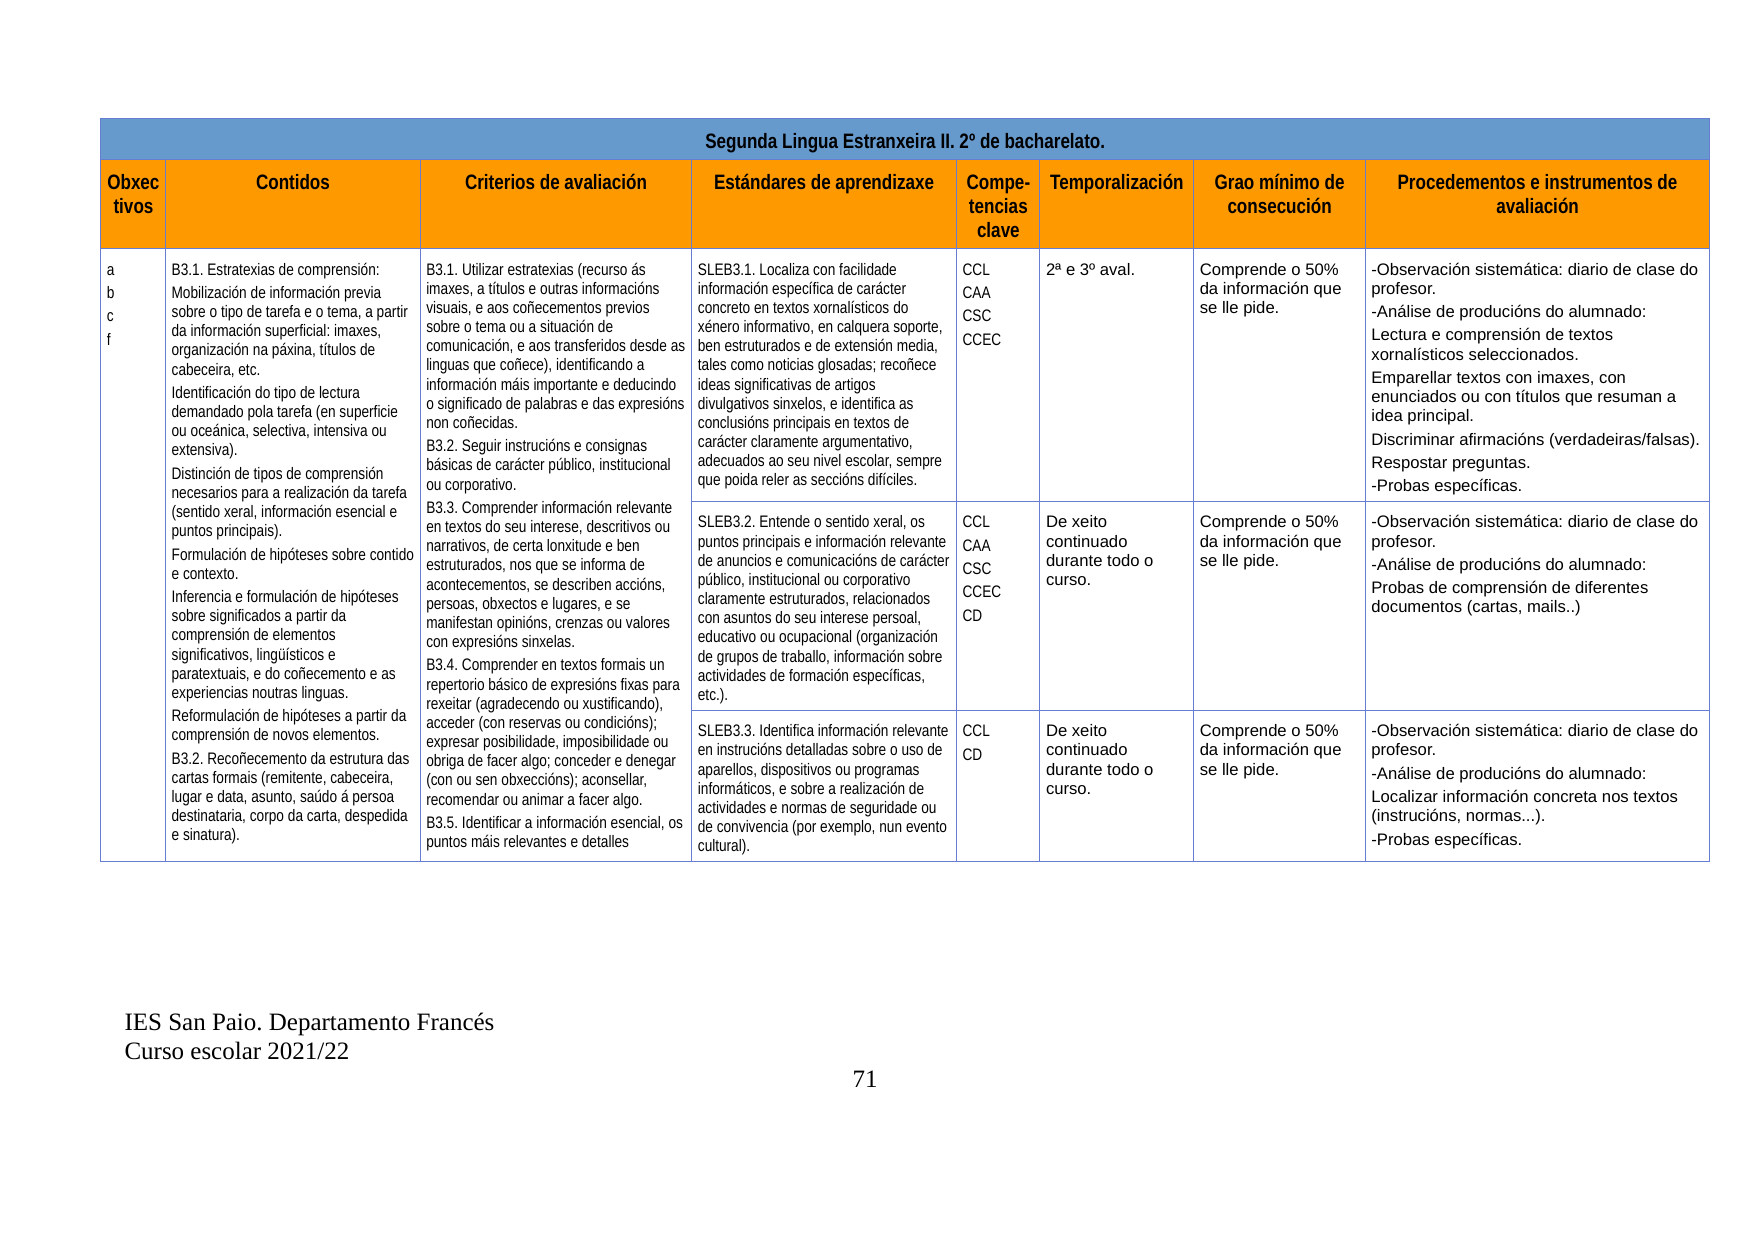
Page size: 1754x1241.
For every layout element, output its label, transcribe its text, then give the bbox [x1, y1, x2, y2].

table_cell Comprende o 50% da información que se lle pide. [1194, 502, 1365, 710]
table_cell -Observación sistemática: diario de clase do profesor. -Análise de producións do alumnado: Lectura e comprensión de textos xornalísticos seleccionados. Emparellar textos con imaxes, con enunciados ou con títulos que resuman a idea principal. Discriminar afirmacións (verdadeiras/falsas). Respostar preguntas. -Probas específicas. [1366, 249, 1709, 501]
table_cell De xeito continuado durante todo o curso. [1040, 711, 1193, 861]
table_cell Temporalización [1040, 160, 1193, 248]
table_cell Contidos [166, 160, 420, 248]
table_cell -Observación sistemática: diario de clase do profesor. -Análise de producións do alumnado: Localizar información concreta nos textos (instrucións, normas...). -Probas específicas. [1366, 711, 1709, 861]
table_cell Compe-tencias clave [957, 160, 1039, 248]
table_cell Comprende o 50% da información que se lle pide. [1194, 711, 1365, 861]
table_cell 2ª e 3º aval. [1040, 249, 1193, 501]
table_cell Comprende o 50% da información que se lle pide. [1194, 249, 1365, 501]
table_cell Grao mínimo de consecución [1194, 160, 1365, 248]
table_cell CCL CAA CSC CCEC [957, 249, 1039, 501]
table_header Segunda Lingua Estranxeira II. 2º de bacharelato. [101, 119, 1709, 159]
table_cell CCL CD [957, 711, 1039, 861]
table_cell De xeito continuado durante todo o curso. [1040, 502, 1193, 710]
table_cell a b c f [101, 249, 165, 861]
table_cell B3.1. Utilizar estratexias (recurso ás imaxes, a títulos e outras informacións visuais, e aos coñecementos previos sobre o tema ou a situación de comunicación, e aos transferidos desde as linguas que coñece), identificando a información máis importante e deducindo o significado de palabras e das expresións non coñecidas. B3.2. Seguir instrucións e consignas básicas de carácter público, institucional ou corporativo. B3.3. Comprender información relevante en textos do seu interese, descritivos ou narrativos, de certa lonxitude e ben estruturados, nos que se informa de acontecementos, se describen accións, persoas, obxectos e lugares, e se manifestan opinións, crenzas ou valores con expresións sinxelas. B3.4. Comprender en textos formais un repertorio básico de expresións fixas para rexeitar (agradecendo ou xustificando), acceder (con reservas ou condicións); expresar posibilidade, imposibilidade ou obriga de facer algo; conceder e denegar (con ou sen obxeccións); aconsellar, recomendar ou animar a facer algo. B3.5. Identificar a información esencial, os puntos máis relevantes e detalles [421, 249, 691, 861]
table_cell B3.1. Estratexias de comprensión: Mobilización de información previa sobre o tipo de tarefa e o tema, a partir da información superficial: imaxes, organización na páxina, títulos de cabeceira, etc. Identificación do tipo de lectura demandado pola tarefa (en superficie ou oceánica, selectiva, intensiva ou extensiva). Distinción de tipos de comprensión necesarios para a realización da tarefa (sentido xeral, información esencial e puntos principais). Formulación de hipóteses sobre contido e contexto. Inferencia e formulación de hipóteses sobre significados a partir da comprensión de elementos significativos, lingüísticos e paratextuais, e do coñecemento e as experiencias noutras linguas. Reformulación de hipóteses a partir da comprensión de novos elementos. B3.2. Recoñecemento da estrutura das cartas formais (remitente, cabeceira, lugar e data, asunto, saúdo á persoa destinataria, corpo da carta, despedida e sinatura). [166, 249, 420, 861]
table_cell Procedementos e instrumentos de avaliación [1366, 160, 1709, 248]
table_cell SLEB3.3. Identifica información relevante en instrucións detalladas sobre o uso de aparellos, dispositivos ou programas informáticos, e sobre a realización de actividades e normas de seguridade ou de convivencia (por exemplo, nun evento cultural). [692, 711, 956, 861]
table_cell Estándares de aprendizaxe [692, 160, 956, 248]
table_cell Criterios de avaliación [421, 160, 691, 248]
table_cell Obxectivos [101, 160, 165, 248]
table_cell -Observación sistemática: diario de clase do profesor. -Análise de producións do alumnado: Probas de comprensión de diferentes documentos (cartas, mails..) [1366, 502, 1709, 710]
table_cell CCL CAA CSC CCEC CD [957, 502, 1039, 710]
table_cell SLEB3.1. Localiza con facilidade información específica de carácter concreto en textos xornalísticos do xénero informativo, en calquera soporte, ben estruturados e de extensión media, tales como noticias glosadas; recoñece ideas significativas de artigos divulgativos sinxelos, e identifica as conclusións principais en textos de carácter claramente argumentativo, adecuados ao seu nivel escolar, sempre que poida reler as seccións difíciles. [692, 249, 956, 501]
table_cell SLEB3.2. Entende o sentido xeral, os puntos principais e información relevante de anuncios e comunicacións de carácter público, institucional ou corporativo claramente estruturados, relacionados con asuntos do seu interese persoal, educativo ou ocupacional (organización de grupos de traballo, información sobre actividades de formación específicas, etc.). [692, 502, 956, 710]
